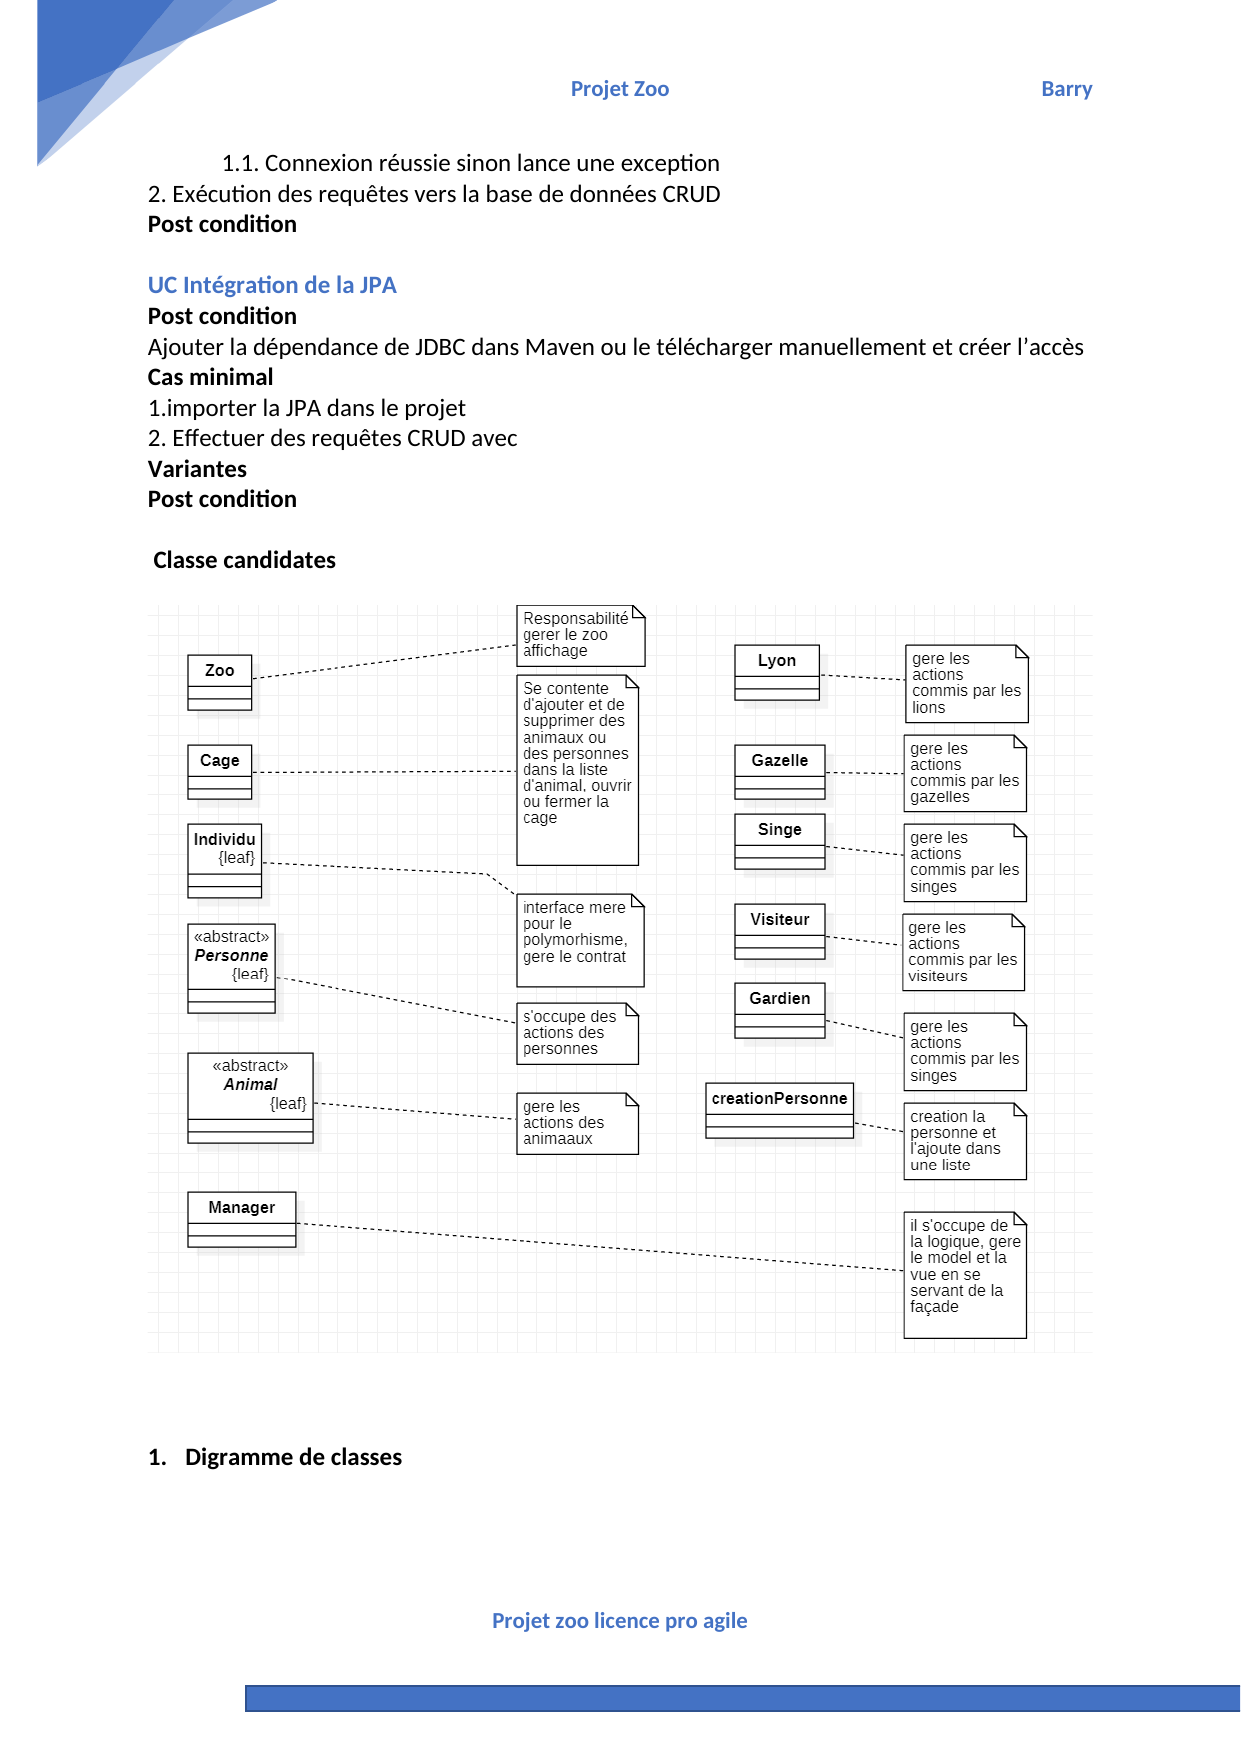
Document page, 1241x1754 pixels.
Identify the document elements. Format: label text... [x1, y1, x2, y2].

text Variantes [148, 453, 1093, 483]
text 2. Effectuer des requêtes CRUD avec [148, 422, 1093, 453]
list Digramme de classes [148, 1441, 1093, 1471]
text Post condition [148, 483, 1093, 514]
text 1.importer la JPA dans le projet [148, 392, 1093, 422]
text Post condition [148, 300, 1093, 331]
text 1.1. Connexion réussie sinon lance une exception [148, 148, 1093, 178]
text Post condition [148, 209, 1093, 239]
text Ajouter la dépendance de JDBC dans Maven ou le télécharger manuellement et créer l’accès [148, 331, 1093, 361]
text UC Intégration de la JPA [148, 270, 1093, 300]
text Cas minimal [148, 361, 1093, 392]
text 2. Exécution des requêtes vers la base de données CRUD [148, 178, 1093, 209]
text Classe candidates [148, 544, 1093, 575]
